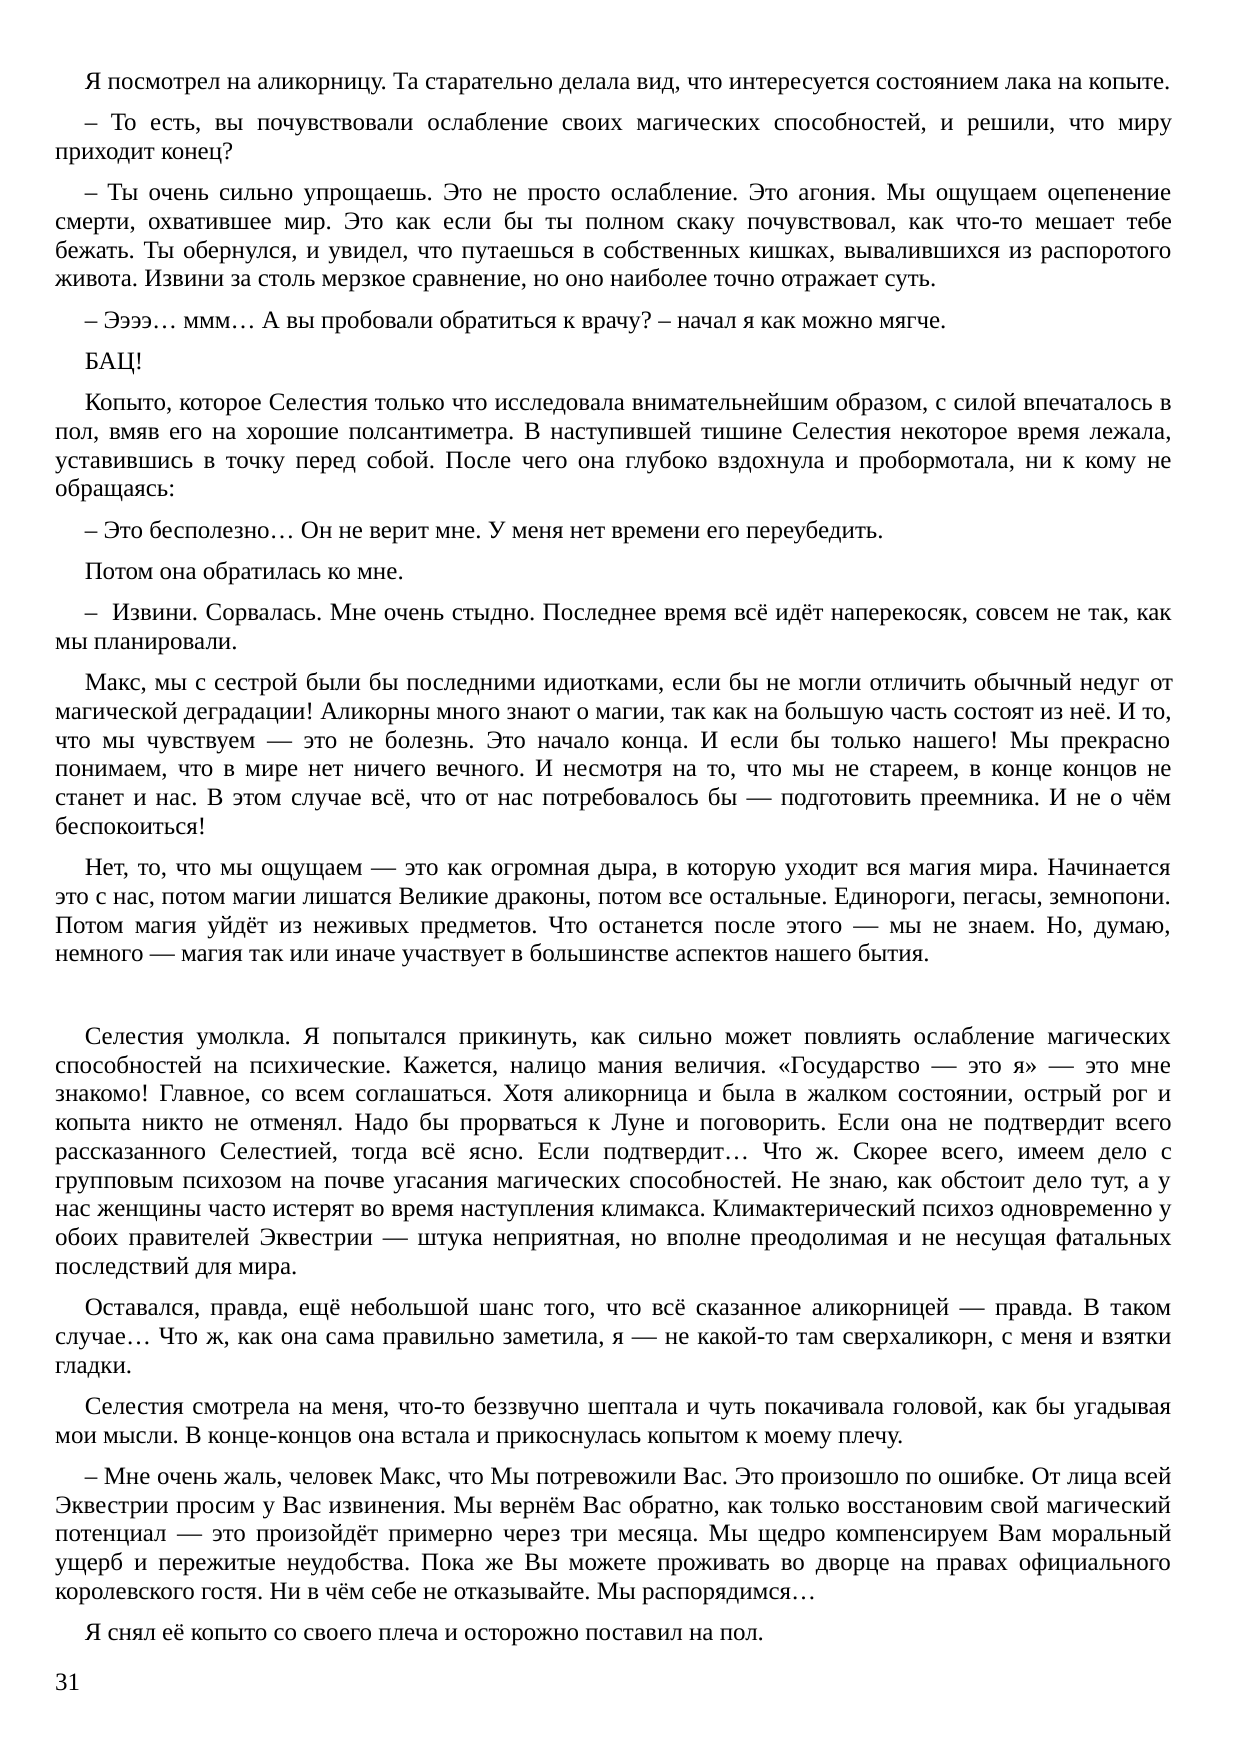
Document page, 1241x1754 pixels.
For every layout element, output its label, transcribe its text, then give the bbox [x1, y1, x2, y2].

text Я посмотрел на аликорницу. Та старательно делала вид, что интересуется состоянием лака на копыте. [55, 66, 1173, 95]
text – Ты очень сильно упрощаешь. Это не просто ослабление. Это агония. Мы ощущаем оцепенение смерти, охватившее мир. Это как если бы ты полном скаку почувствовал, как что-то мешает тебе бежать. Ты обернулся, и увидел, что путаешься в собственных кишках, вывалившихся из распоротого живота. Извини за столь мерзкое сравнение, но оно наиболее точно отражает суть. [55, 177, 1173, 292]
text БАЦ! [55, 346, 1173, 375]
text – То есть, вы почувствовали ослабление своих магических способностей, и решили, что миру приходит конец? [55, 107, 1173, 165]
text – Ээээ… ммм… А вы пробовали обратиться к врачу? – начал я как можно мягче. [55, 305, 1173, 333]
text Селестия смотрела на меня, что-то беззвучно шептала и чуть покачивала головой, как бы угадывая мои мысли. В конце-концов она встала и прикоснулась копытом к моему плечу. [55, 1391, 1173, 1448]
text Макс, мы с сестрой были бы последними идиотками, если бы не могли отличить обычный недуг от магической деградации! Аликорны много знают о магии, так как на большую часть состоят из неё. И то, что мы чувствуем — это не болезнь. Это начало конца. И если бы только нашего! Мы прекрасно понимаем, что в мире нет ничего вечного. И несмотря на то, что мы не стареем, в конце концов не станет и нас. В этом случае всё, что от нас потребовалось бы — подготовить преемника. И не о чём беспокоиться! [55, 667, 1173, 840]
text Селестия умолкла. Я попытался прикинуть, как сильно может повлиять ослабление магических способностей на психические. Кажется, налицо мания величия. «Государство — это я» — это мне знакомо! Главное, со всем соглашаться. Хотя аликорница и была в жалком состоянии, острый рог и копыта никто не отменял. Надо бы прорваться к Луне и поговорить. Если она не подтвердит всего рассказанного Селестией, тогда всё ясно. Если подтвердит… Что ж. Скорее всего, имеем дело с групповым психозом на почве угасания магических способностей. Не знаю, как обстоит дело тут, а у нас женщины часто истерят во время наступления климакса. Климактерический психоз одновременно у обоих правителей Эквестрии — штука неприятная, но вполне преодолимая и не несущая фатальных последствий для мира. [55, 1021, 1173, 1280]
text – Мне очень жаль, человек Макс, что Мы потревожили Вас. Это произошло по ошибке. От лица всей Эквестрии просим у Вас извинения. Мы вернём Вас обратно, как только восстановим свой магический потенциал — это произойдёт примерно через три месяца. Мы щедро компенсируем Вам моральный ущерб и пережитые неудобства. Пока же Вы можете проживать во дворце на правах официального королевского гостя. Ни в чём себе не отказывайте. Мы распорядимся… [55, 1461, 1173, 1605]
text – Извини. Сорвалась. Мне очень стыдно. Последнее время всё идёт наперекосяк, совсем не так, как мы планировали. [55, 597, 1173, 655]
text Копыто, которое Селестия только что исследовала внимательнейшим образом, с силой впечаталось в пол, вмяв его на хорошие полсантиметра. В наступившей тишине Селестия некоторое время лежала, уставившись в точку перед собой. После чего она глубоко вздохнула и пробормотала, ни к кому не обращаясь: [55, 387, 1173, 502]
text Оставался, правда, ещё небольшой шанс того, что всё сказанное аликорницей — правда. В таком случае… Что ж, как она сама правильно заметила, я — не какой-то там сверхаликорн, с меня и взятки гладки. [55, 1292, 1173, 1378]
text Я снял её копыто со своего плеча и осторожно поставил на пол. [55, 1617, 1173, 1646]
text Потом она обратилась ко мне. [55, 556, 1173, 585]
text Нет, то, что мы ощущаем — это как огромная дыра, в которую уходит вся магия мира. Начинается это с нас, потом магии лишатся Великие драконы, потом все остальные. Единороги, пегасы, земнопони. Потом магия уйдёт из неживых предметов. Что останется после этого — мы не знаем. Но, думаю, немного — магия так или иначе участвует в большинстве аспектов нашего бытия. [55, 852, 1173, 967]
text – Это бесполезно… Он не верит мне. У меня нет времени его переубедить. [55, 515, 1173, 543]
